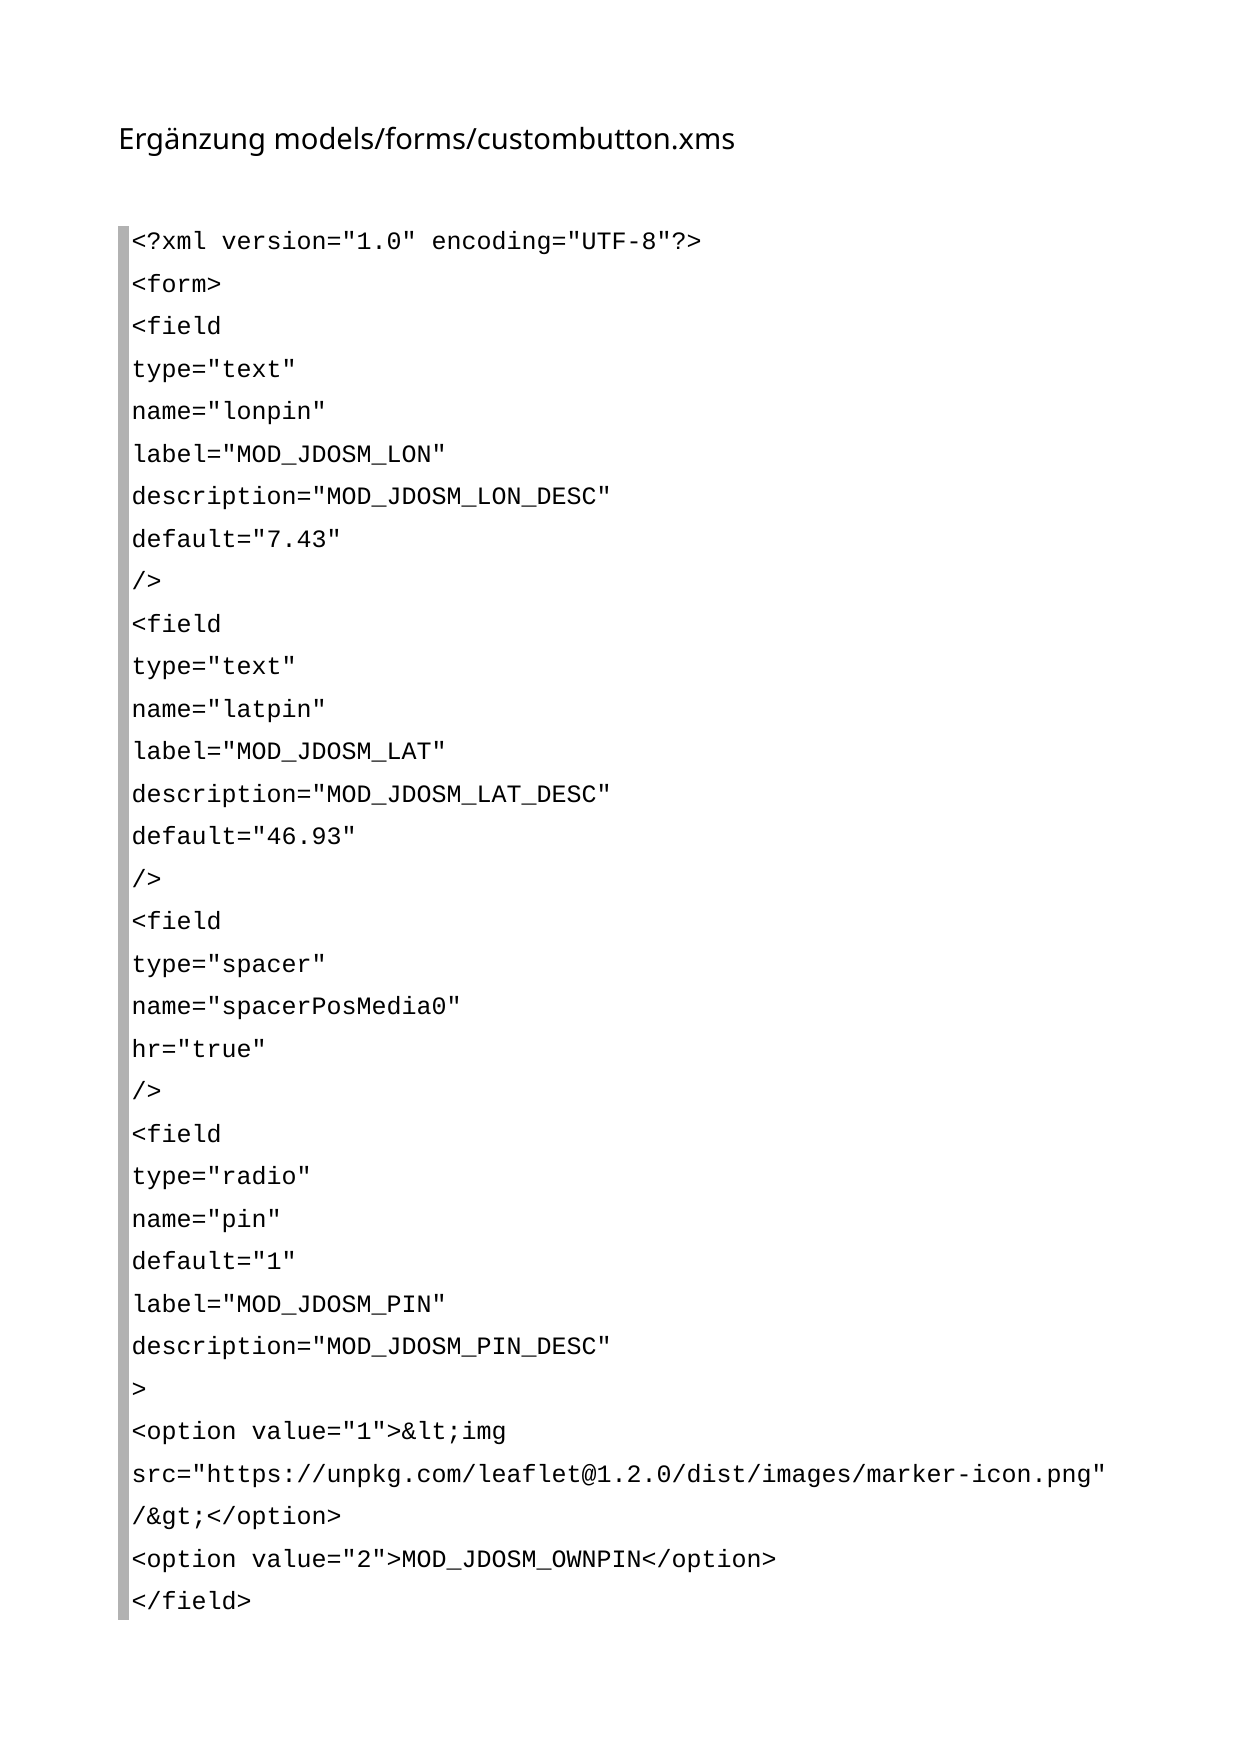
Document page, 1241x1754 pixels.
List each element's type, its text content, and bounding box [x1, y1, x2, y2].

text default="46.93" [129, 821, 1122, 852]
text type="text" [129, 353, 1122, 384]
text name="pin" [129, 1203, 1122, 1234]
text default="7.43" [129, 523, 1122, 554]
text <form> [129, 268, 1122, 299]
text <field [129, 1118, 1122, 1149]
text hr="true" [129, 1033, 1122, 1064]
text <option value="1">&lt;img src="https://unpkg.com/leaflet@1.2.0/dist/images/marker-icon.png" /&gt;</option> [129, 1416, 1122, 1532]
text /> [129, 863, 1122, 894]
text <field [129, 608, 1122, 639]
text type="radio" [129, 1161, 1122, 1192]
subtitle Ergänzung models/forms/custombutton.xms [118, 118, 1122, 158]
text <field [129, 311, 1122, 342]
text </field> [129, 1586, 1122, 1620]
text type="spacer" [129, 948, 1122, 979]
text description="MOD_JDOSM_LON_DESC" [129, 481, 1122, 512]
text name="spacerPosMedia0" [129, 991, 1122, 1022]
text name="latpin" [129, 693, 1122, 724]
text label="MOD_JDOSM_LON" [129, 438, 1122, 469]
text type="text" [129, 651, 1122, 682]
text <option value="2">MOD_JDOSM_OWNPIN</option> [129, 1543, 1122, 1574]
text > [129, 1373, 1122, 1404]
text label="MOD_JDOSM_LAT" [129, 736, 1122, 767]
text description="MOD_JDOSM_PIN_DESC" [129, 1331, 1122, 1362]
text default="1" [129, 1246, 1122, 1277]
text description="MOD_JDOSM_LAT_DESC" [129, 778, 1122, 809]
text /> [129, 1076, 1122, 1107]
text label="MOD_JDOSM_PIN" [129, 1288, 1122, 1319]
text /> [129, 566, 1122, 597]
text name="lonpin" [129, 396, 1122, 427]
text <field [129, 906, 1122, 937]
text <?xml version="1.0" encoding="UTF-8"?> [129, 226, 1122, 257]
